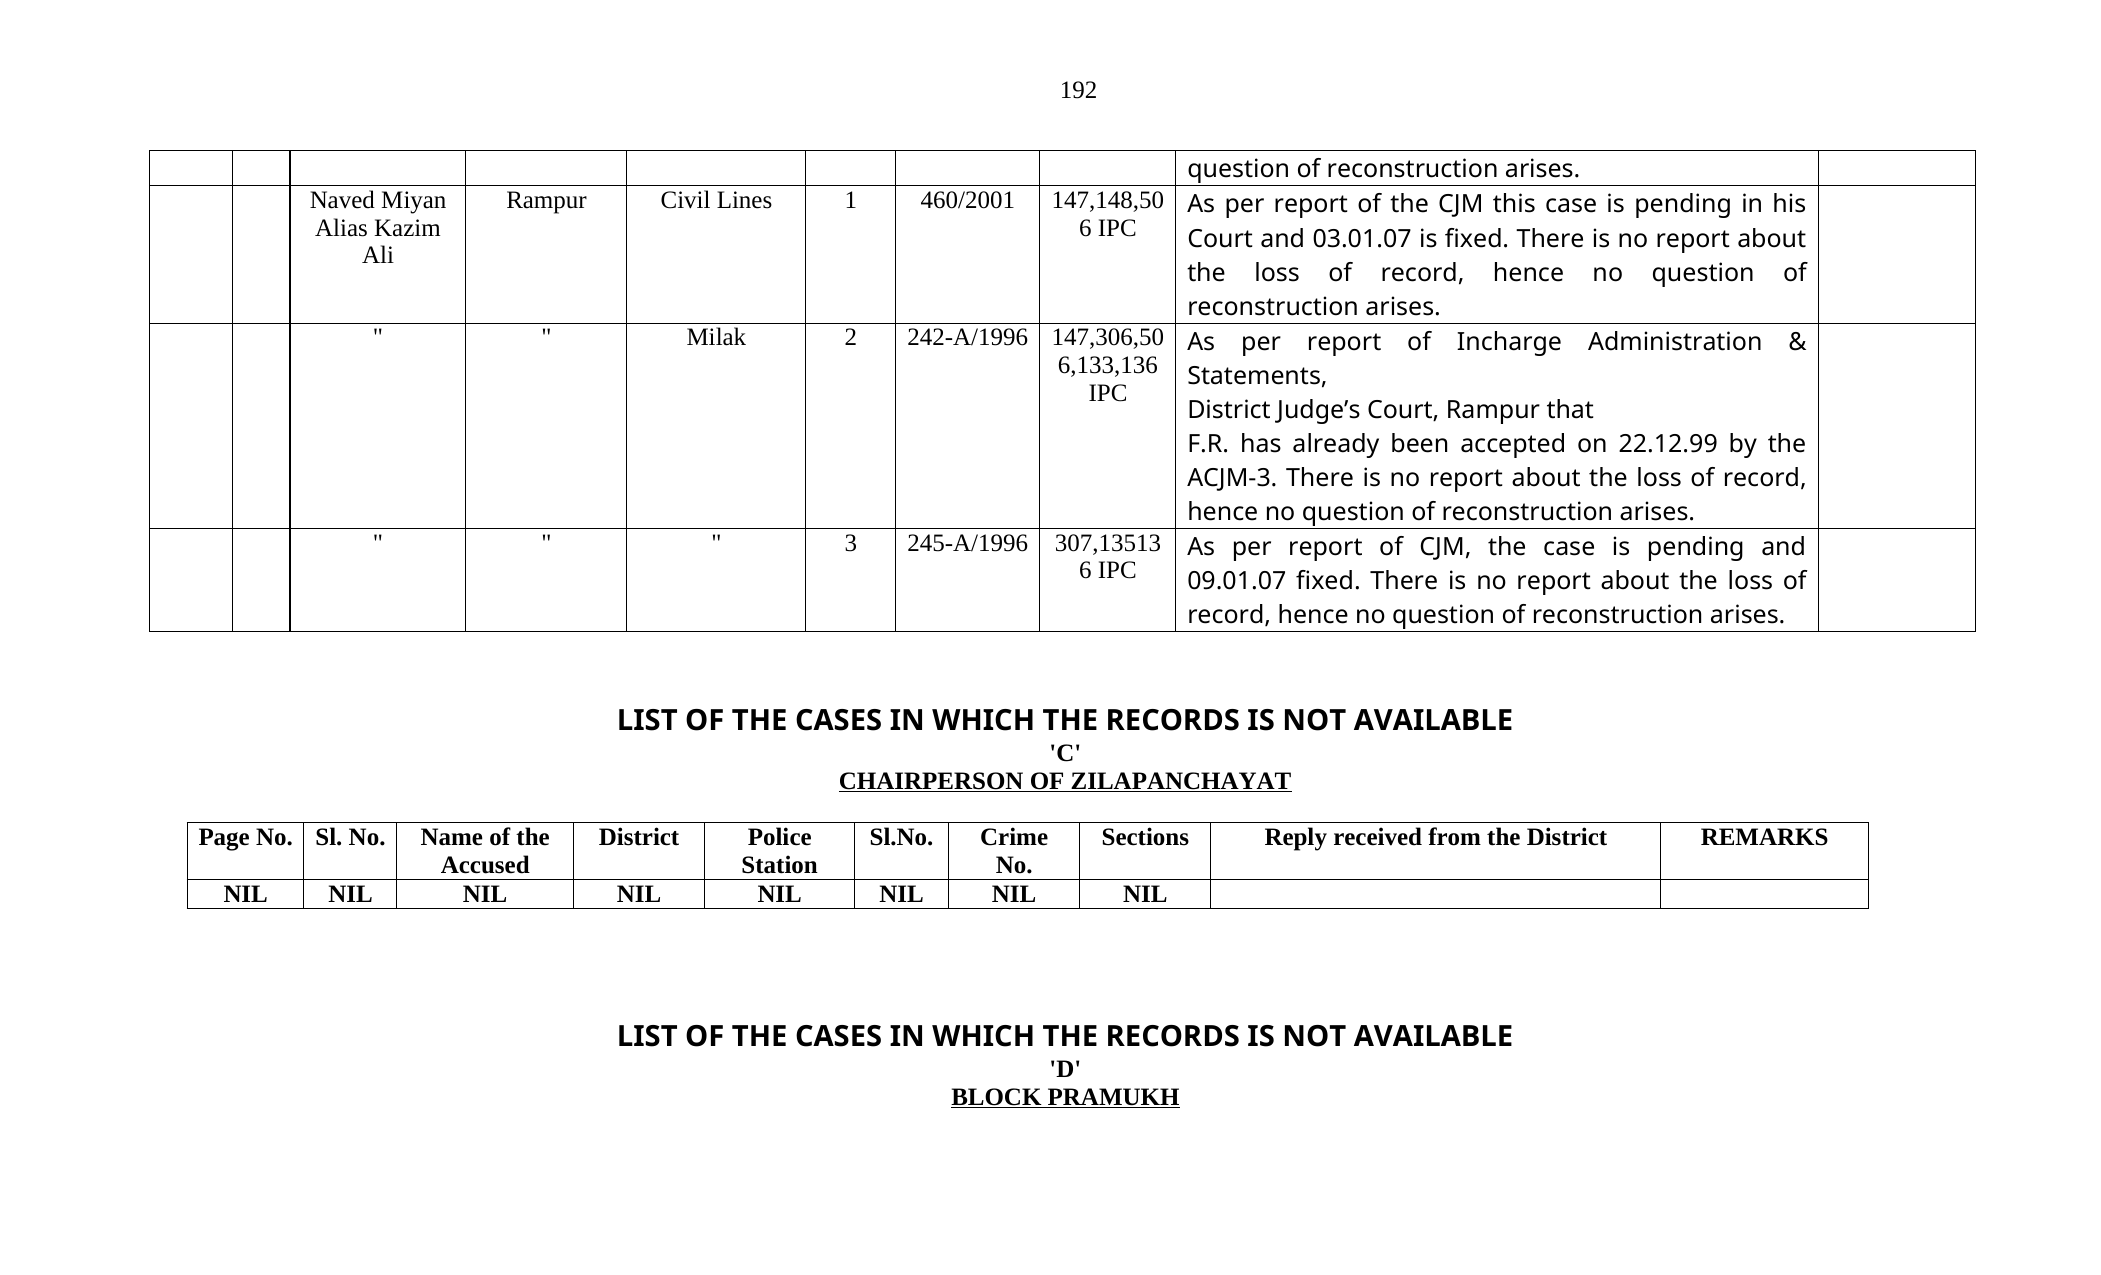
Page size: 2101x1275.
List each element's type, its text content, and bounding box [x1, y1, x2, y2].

table_cell " [466, 529, 626, 631]
table_header REMARKS [1661, 823, 1868, 879]
table_cell NIL [574, 880, 704, 907]
table_header Sl.No. [855, 823, 948, 879]
table_cell 245-A/1996 [896, 529, 1039, 631]
table_cell 147,306,506,133,136 IPC [1040, 324, 1175, 528]
table_cell [233, 529, 289, 631]
table_cell question of reconstruction arises. [1176, 151, 1818, 185]
table_cell [150, 151, 232, 185]
table_cell [1211, 880, 1660, 907]
table_cell [896, 151, 1039, 185]
table_cell " [466, 324, 626, 528]
table_cell NIL [397, 880, 573, 907]
table_cell Rampur [466, 186, 626, 322]
table_cell 307,135136 IPC [1040, 529, 1175, 631]
table_cell [1819, 324, 1975, 528]
table_cell NIL [949, 880, 1079, 907]
table_cell [1819, 186, 1975, 322]
table_cell 2 [806, 324, 895, 528]
table_cell [233, 186, 289, 322]
table_cell [233, 324, 289, 528]
subtitle CHAIRPERSON OF ZILAPANCHAYAT [105, 767, 2025, 794]
table_header Reply received from the District [1211, 823, 1660, 879]
table_cell NIL [855, 880, 948, 907]
table_cell [233, 151, 289, 185]
table_header Sections [1080, 823, 1210, 879]
table_cell Naved Miyan Alias Kazim Ali [291, 186, 465, 322]
table_cell [1040, 151, 1175, 185]
table_cell [1819, 529, 1975, 631]
table_cell As per report of Incharge Administration & Statements, District Judge’s Court, Rampur that F.R. has already been accepted on 22.12.99 by the ACJM-3. There is no report about the loss of record, hence no question of reconstruction arises. [1176, 324, 1818, 528]
table_header District [574, 823, 704, 879]
subtitle 'C' [105, 739, 2025, 767]
table_cell As per report of the CJM this case is pending in his Court and 03.01.07 is fixed. There is no report about the loss of record, hence no question of reconstruction arises. [1176, 186, 1818, 322]
table_cell " [627, 529, 805, 631]
table_cell [291, 151, 465, 185]
table_cell 460/2001 [896, 186, 1039, 322]
table_cell [150, 324, 232, 528]
table_cell Milak [627, 324, 805, 528]
title LIST OF THE CASES IN WHICH THE RECORDS IS NOT AVAILABLE [105, 1016, 2025, 1055]
table_cell 3 [806, 529, 895, 631]
table_cell NIL [188, 880, 303, 907]
table_header Police Station [705, 823, 854, 879]
table_cell [150, 186, 232, 322]
table_header Page No. [188, 823, 303, 879]
title LIST OF THE CASES IN WHICH THE RECORDS IS NOT AVAILABLE [105, 699, 2025, 739]
table_header Crime No. [949, 823, 1079, 879]
table_cell " [291, 529, 465, 631]
table_header Name of the Accused [397, 823, 573, 879]
table_cell Civil Lines [627, 186, 805, 322]
table_cell " [291, 324, 465, 528]
table_cell [1819, 151, 1975, 185]
table_cell [1661, 880, 1868, 907]
table_header Sl. No. [304, 823, 396, 879]
table_cell [627, 151, 805, 185]
table_cell NIL [1080, 880, 1210, 907]
table_cell 147,148,506 IPC [1040, 186, 1175, 322]
subtitle BLOCK PRAMUKH [105, 1083, 2025, 1111]
subtitle 'D' [105, 1055, 2025, 1083]
table_cell NIL [705, 880, 854, 907]
table_cell 242-A/1996 [896, 324, 1039, 528]
table_cell [466, 151, 626, 185]
table_cell As per report of CJM, the case is pending and 09.01.07 fixed. There is no report about the loss of record, hence no question of reconstruction arises. [1176, 529, 1818, 631]
table_cell [150, 529, 232, 631]
table_cell 1 [806, 186, 895, 322]
table_cell [806, 151, 895, 185]
table_cell NIL [304, 880, 396, 907]
